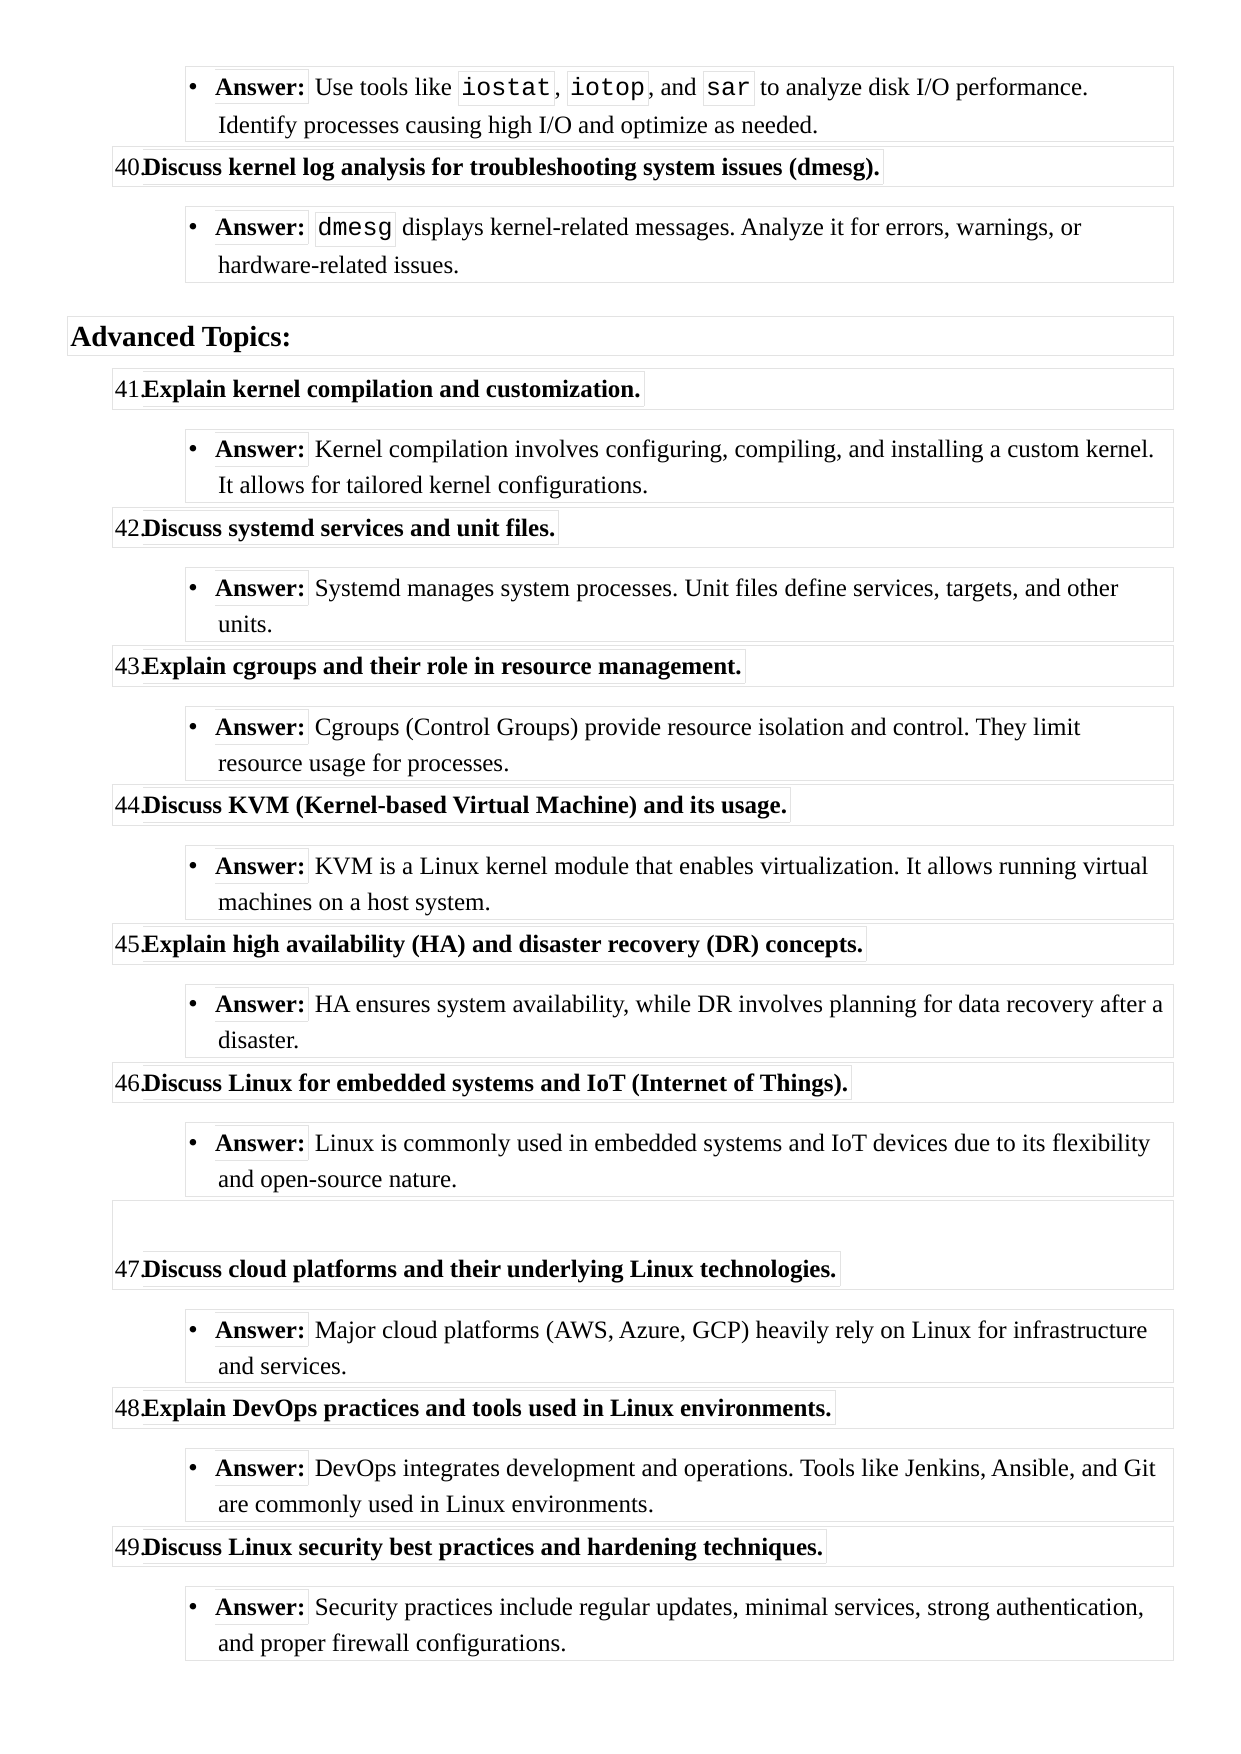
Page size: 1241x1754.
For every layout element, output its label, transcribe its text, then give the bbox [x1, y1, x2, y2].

list Discuss KVM (Kernel-based Virtual Machine) and its usage. [113, 785, 1173, 825]
list Answer: DevOps integrates development and operations. Tools like Jenkins, Ansible, and Git are commonly used in Linux environments. [186, 1449, 1173, 1521]
list Answer: Security practices include regular updates, minimal services, strong authentication, and proper firewall configurations. [186, 1587, 1173, 1660]
list Answer: dmesg displays kernel-related messages. Analyze it for errors, warnings, or hardware-related issues. [186, 207, 1173, 282]
list Discuss systemd services and unit files. [113, 508, 1173, 547]
list Answer: KVM is a Linux kernel module that enables virtualization. It allows running virtual machines on a host system. [186, 846, 1173, 919]
list Answer: Linux is commonly used in embedded systems and IoT devices due to its flexibility and open-source nature. [186, 1123, 1173, 1196]
list Explain kernel compilation and customization. [113, 369, 1173, 409]
list Discuss Linux for embedded systems and IoT (Internet of Things). [113, 1063, 1173, 1102]
list Answer: Kernel compilation involves configuring, compiling, and installing a custom kernel. It allows for tailored kernel configurations. [186, 430, 1173, 502]
list Answer: Cgroups (Control Groups) provide resource isolation and control. They limit resource usage for processes. [186, 707, 1173, 780]
list Discuss kernel log analysis for troubleshooting system issues (dmesg). [113, 147, 1173, 186]
list Answer: Use tools like iostat, iotop, and sar to analyze disk I/O performance. Identify processes causing high I/O and optimize as needed. [186, 67, 1173, 141]
list Answer: Systemd manages system processes. Unit files define services, targets, and other units. [186, 568, 1173, 641]
list Discuss cloud platforms and their underlying Linux technologies. [113, 1248, 1173, 1289]
list Discuss Linux security best practices and hardening techniques. [113, 1527, 1173, 1566]
list Explain DevOps practices and tools used in Linux environments. [113, 1388, 1173, 1428]
subtitle Advanced Topics: [68, 317, 1173, 355]
list Answer: Major cloud platforms (AWS, Azure, GCP) heavily rely on Linux for infrastructure and services. [186, 1310, 1173, 1382]
list Explain cgroups and their role in resource management. [113, 646, 1173, 686]
list Explain high availability (HA) and disaster recovery (DR) concepts. [113, 924, 1173, 964]
list Answer: HA ensures system availability, while DR involves planning for data recovery after a disaster. [186, 985, 1173, 1057]
